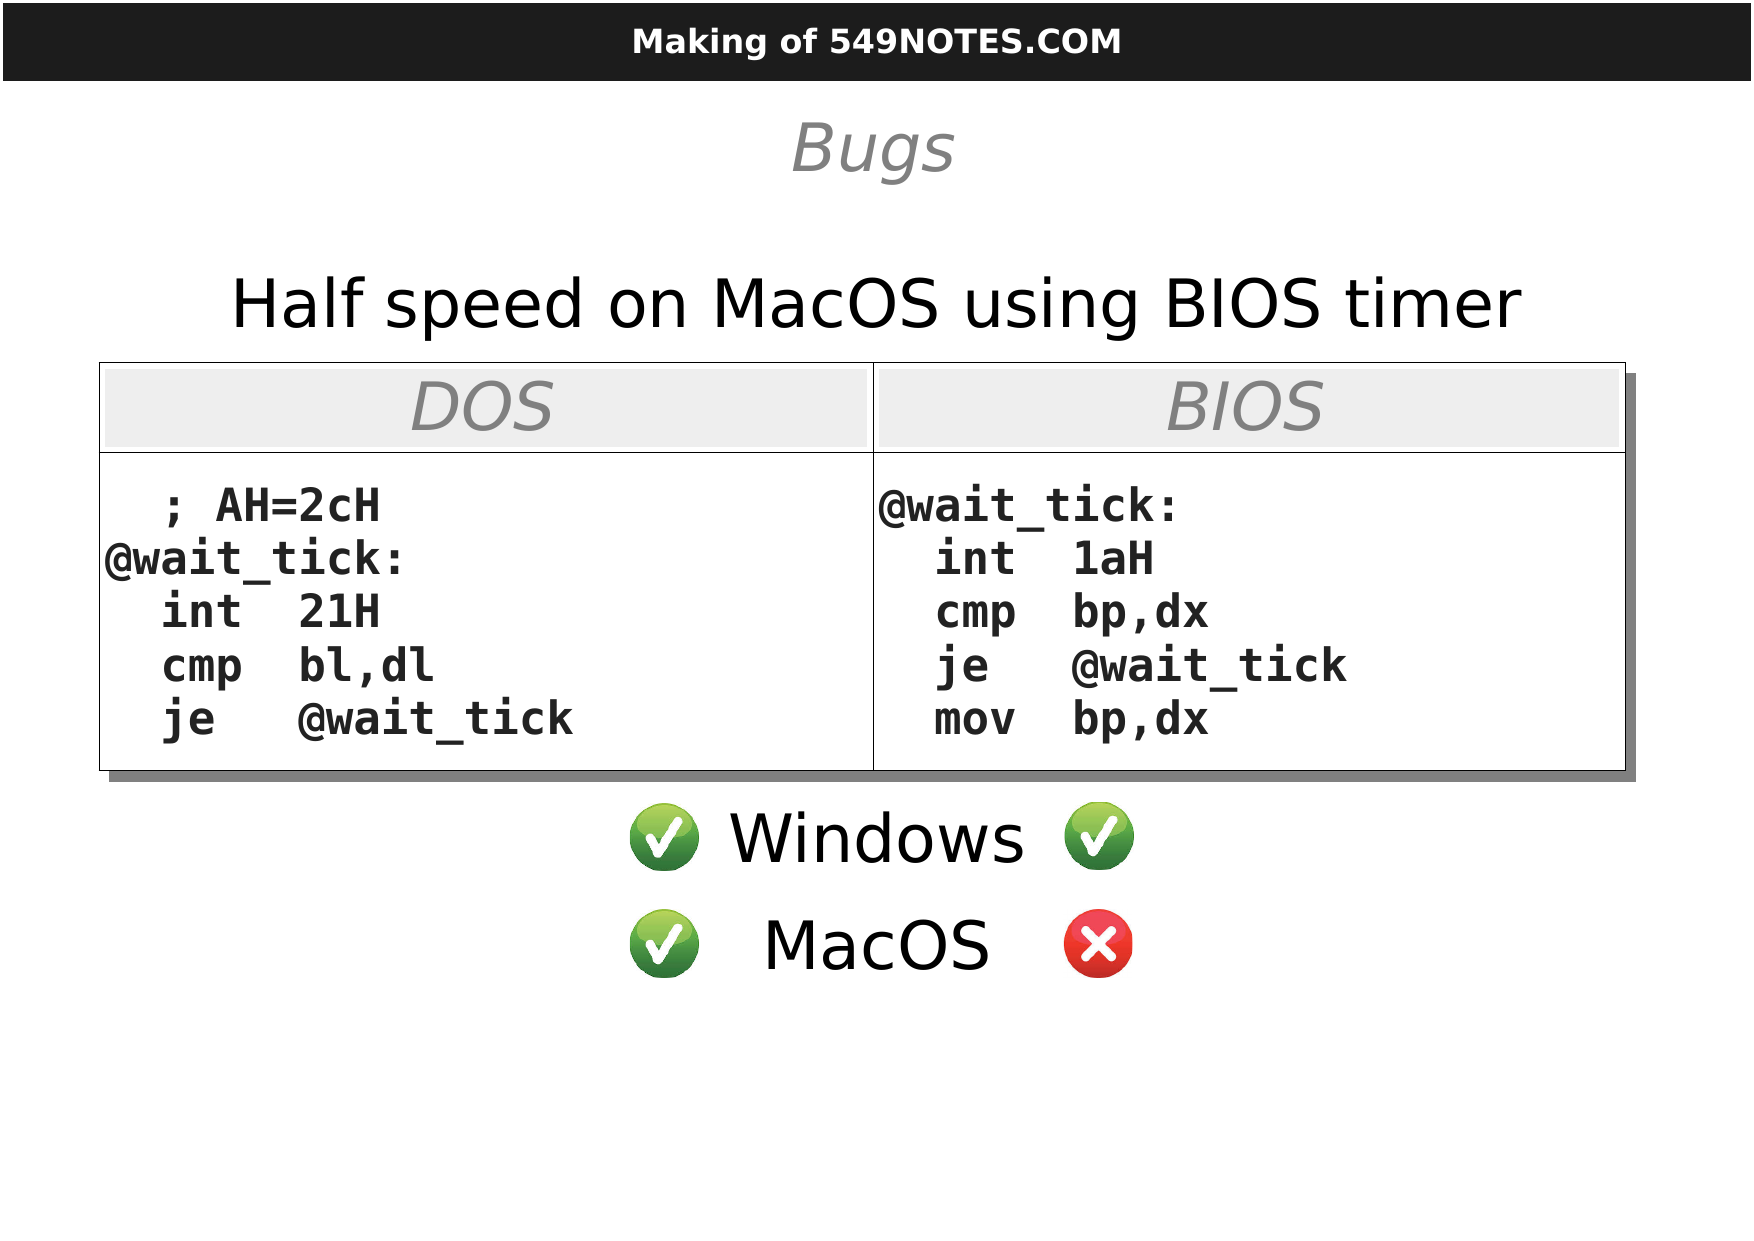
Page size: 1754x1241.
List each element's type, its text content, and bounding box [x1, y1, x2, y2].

text MacOS [3, 908, 1751, 985]
table_cell ; AH=2cH @wait_tick: int 21H cmp bl,dl je @wait_tick [100, 453, 873, 770]
table_cell @wait_tick: int 1aH cmp bp,dx je @wait_tick mov bp,dx [874, 453, 1625, 770]
picture [629, 909, 700, 978]
picture [629, 803, 700, 871]
text Windows [3, 801, 1751, 879]
table_header DOS [100, 363, 873, 452]
text Half speed on MacOS using BIOS timer [3, 265, 1751, 343]
table_header BIOS [874, 363, 1625, 452]
picture [1062, 909, 1133, 978]
text Bugs [3, 110, 1751, 188]
picture [1064, 802, 1135, 870]
